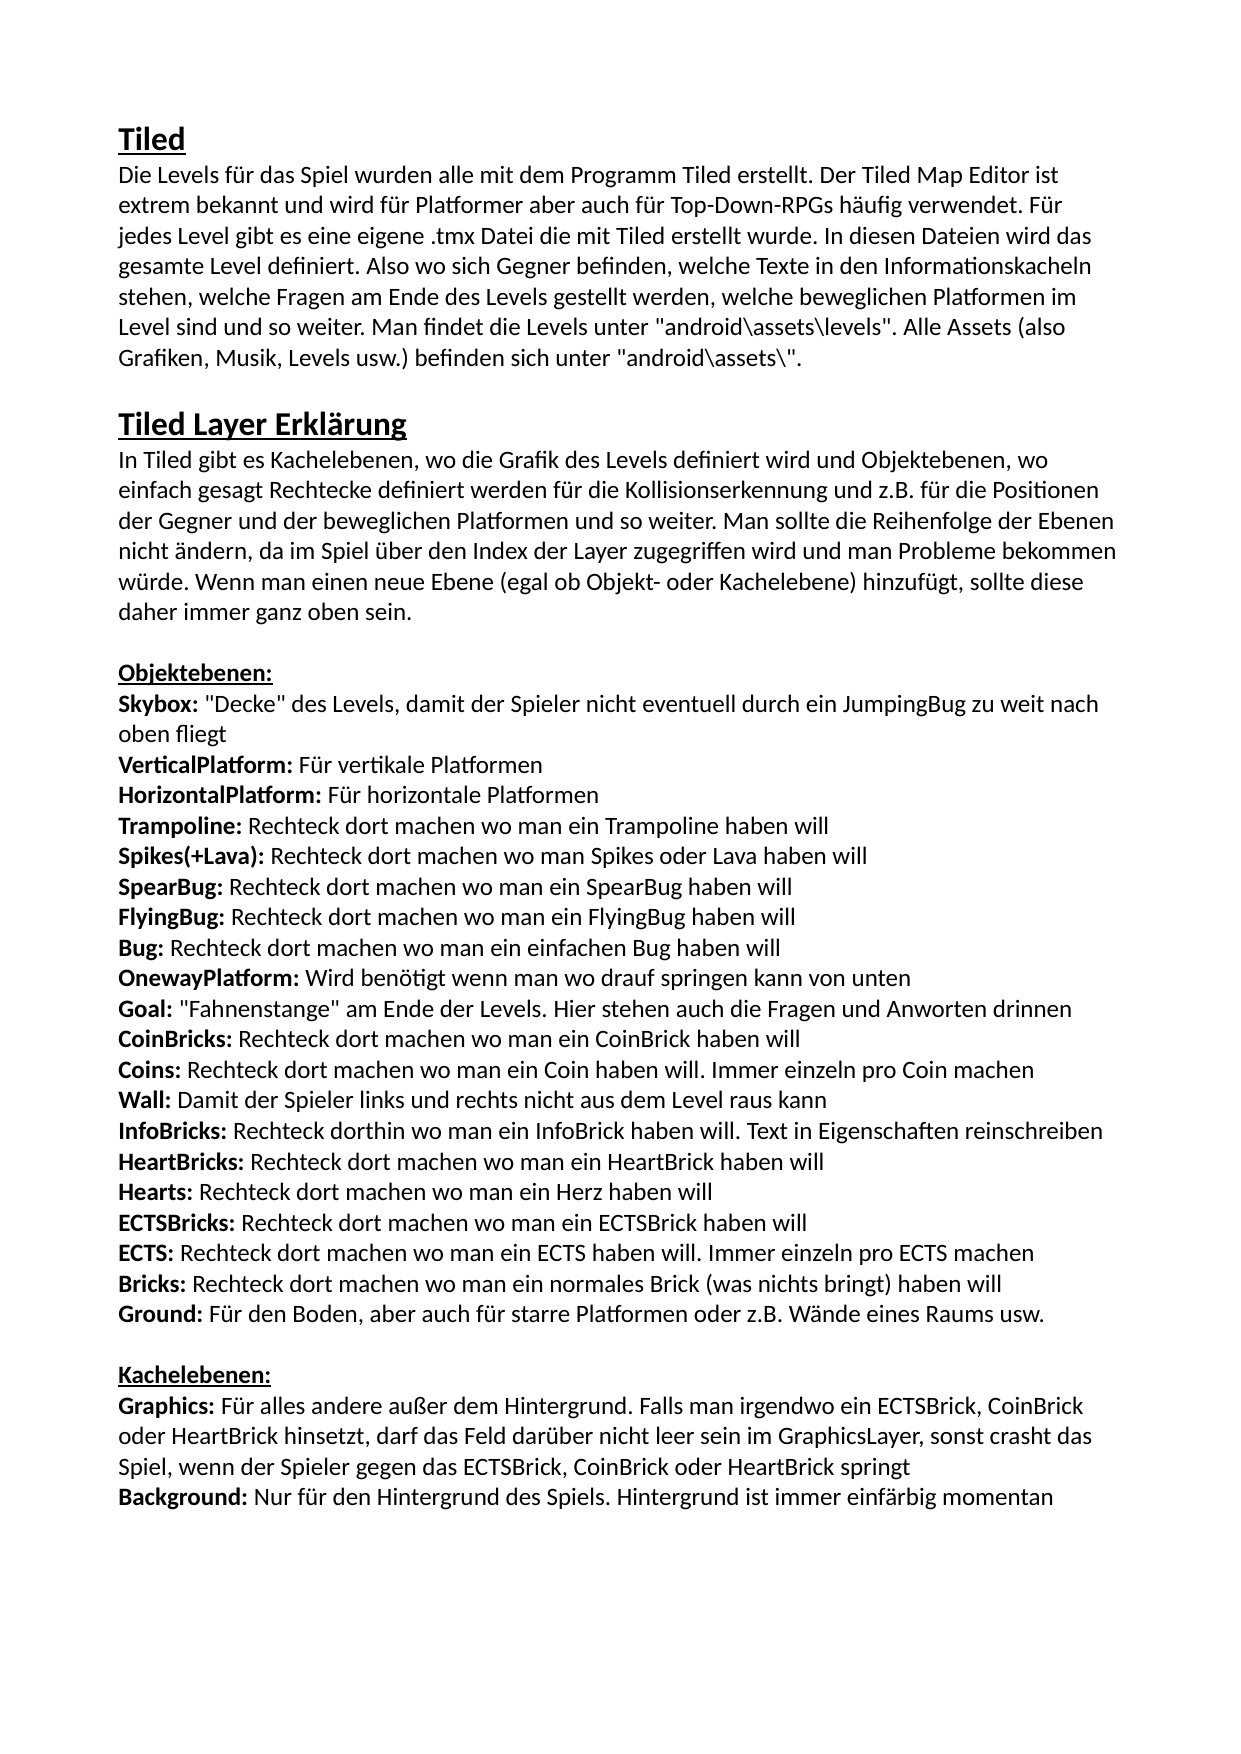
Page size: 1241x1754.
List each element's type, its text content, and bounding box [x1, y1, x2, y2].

text Tiled [118, 118, 1122, 159]
text Tiled Layer Erklärung [118, 403, 1122, 444]
text Objektebenen: [118, 657, 1122, 688]
text Ground: Für den Boden, aber auch für starre Platformen oder z.B. Wände eines Raums usw. [118, 1298, 1122, 1329]
text Goal: "Fahnenstange" am Ende der Levels. Hier stehen auch die Fragen und Anworten drinnen [118, 993, 1122, 1024]
text VerticalPlatform: Für vertikale Platformen [118, 749, 1122, 779]
text ECTSBricks: Rechteck dort machen wo man ein ECTSBrick haben will [118, 1207, 1122, 1237]
text OnewayPlatform: Wird benötigt wenn man wo drauf springen kann von unten [118, 963, 1122, 993]
text Background: Nur für den Hintergrund des Spiels. Hintergrund ist immer einfärbig momentan [118, 1481, 1122, 1512]
text Coins: Rechteck dort machen wo man ein Coin haben will. Immer einzeln pro Coin machen [118, 1054, 1122, 1085]
text SpearBug: Rechteck dort machen wo man ein SpearBug haben will [118, 871, 1122, 902]
text Kachelebenen: [118, 1359, 1122, 1390]
text Hearts: Rechteck dort machen wo man ein Herz haben will [118, 1176, 1122, 1207]
text Bug: Rechteck dort machen wo man ein einfachen Bug haben will [118, 932, 1122, 963]
text Wall: Damit der Spieler links und rechts nicht aus dem Level raus kann [118, 1085, 1122, 1115]
text Spikes(+Lava): Rechteck dort machen wo man Spikes oder Lava haben will [118, 841, 1122, 871]
text HeartBricks: Rechteck dort machen wo man ein HeartBrick haben will [118, 1146, 1122, 1176]
text ECTS: Rechteck dort machen wo man ein ECTS haben will. Immer einzeln pro ECTS machen [118, 1237, 1122, 1268]
text FlyingBug: Rechteck dort machen wo man ein FlyingBug haben will [118, 902, 1122, 932]
text Trampoline: Rechteck dort machen wo man ein Trampoline haben will [118, 810, 1122, 841]
text Graphics: Für alles andere außer dem Hintergrund. Falls man irgendwo ein ECTSBrick, CoinBrick oder HeartBrick hinsetzt, darf das Feld darüber nicht leer sein im GraphicsLayer, sonst crasht das Spiel, wenn der Spieler gegen das ECTSBrick, CoinBrick oder HeartBrick springt [118, 1390, 1122, 1481]
text Die Levels für das Spiel wurden alle mit dem Programm Tiled erstellt. Der Tiled Map Editor ist extrem bekannt und wird für Platformer aber auch für Top-Down-RPGs häufig verwendet. Für jedes Level gibt es eine eigene .tmx Datei die mit Tiled erstellt wurde. In diesen Dateien wird das gesamte Level definiert. Also wo sich Gegner befinden, welche Texte in den Informationskacheln stehen, welche Fragen am Ende des Levels gestellt werden, welche beweglichen Platformen im Level sind und so weiter. Man findet die Levels unter "android\assets\levels". Alle Assets (also Grafiken, Musik, Levels usw.) befinden sich unter "android\assets\". [118, 159, 1122, 372]
text In Tiled gibt es Kachelebenen, wo die Grafik des Levels definiert wird und Objektebenen, wo einfach gesagt Rechtecke definiert werden für die Kollisionserkennung und z.B. für die Positionen der Gegner und der beweglichen Platformen und so weiter. Man sollte die Reihenfolge der Ebenen nicht ändern, da im Spiel über den Index der Layer zugegriffen wird und man Probleme bekommen würde. Wenn man einen neue Ebene (egal ob Objekt- oder Kachelebene) hinzufügt, sollte diese daher immer ganz oben sein. [118, 444, 1122, 627]
text Skybox: "Decke" des Levels, damit der Spieler nicht eventuell durch ein JumpingBug zu weit nach oben fliegt [118, 688, 1122, 749]
text HorizontalPlatform: Für horizontale Platformen [118, 779, 1122, 810]
text Bricks: Rechteck dort machen wo man ein normales Brick (was nichts bringt) haben will [118, 1268, 1122, 1298]
text CoinBricks: Rechteck dort machen wo man ein CoinBrick haben will [118, 1024, 1122, 1054]
text InfoBricks: Rechteck dorthin wo man ein InfoBrick haben will. Text in Eigenschaften reinschreiben [118, 1115, 1122, 1146]
